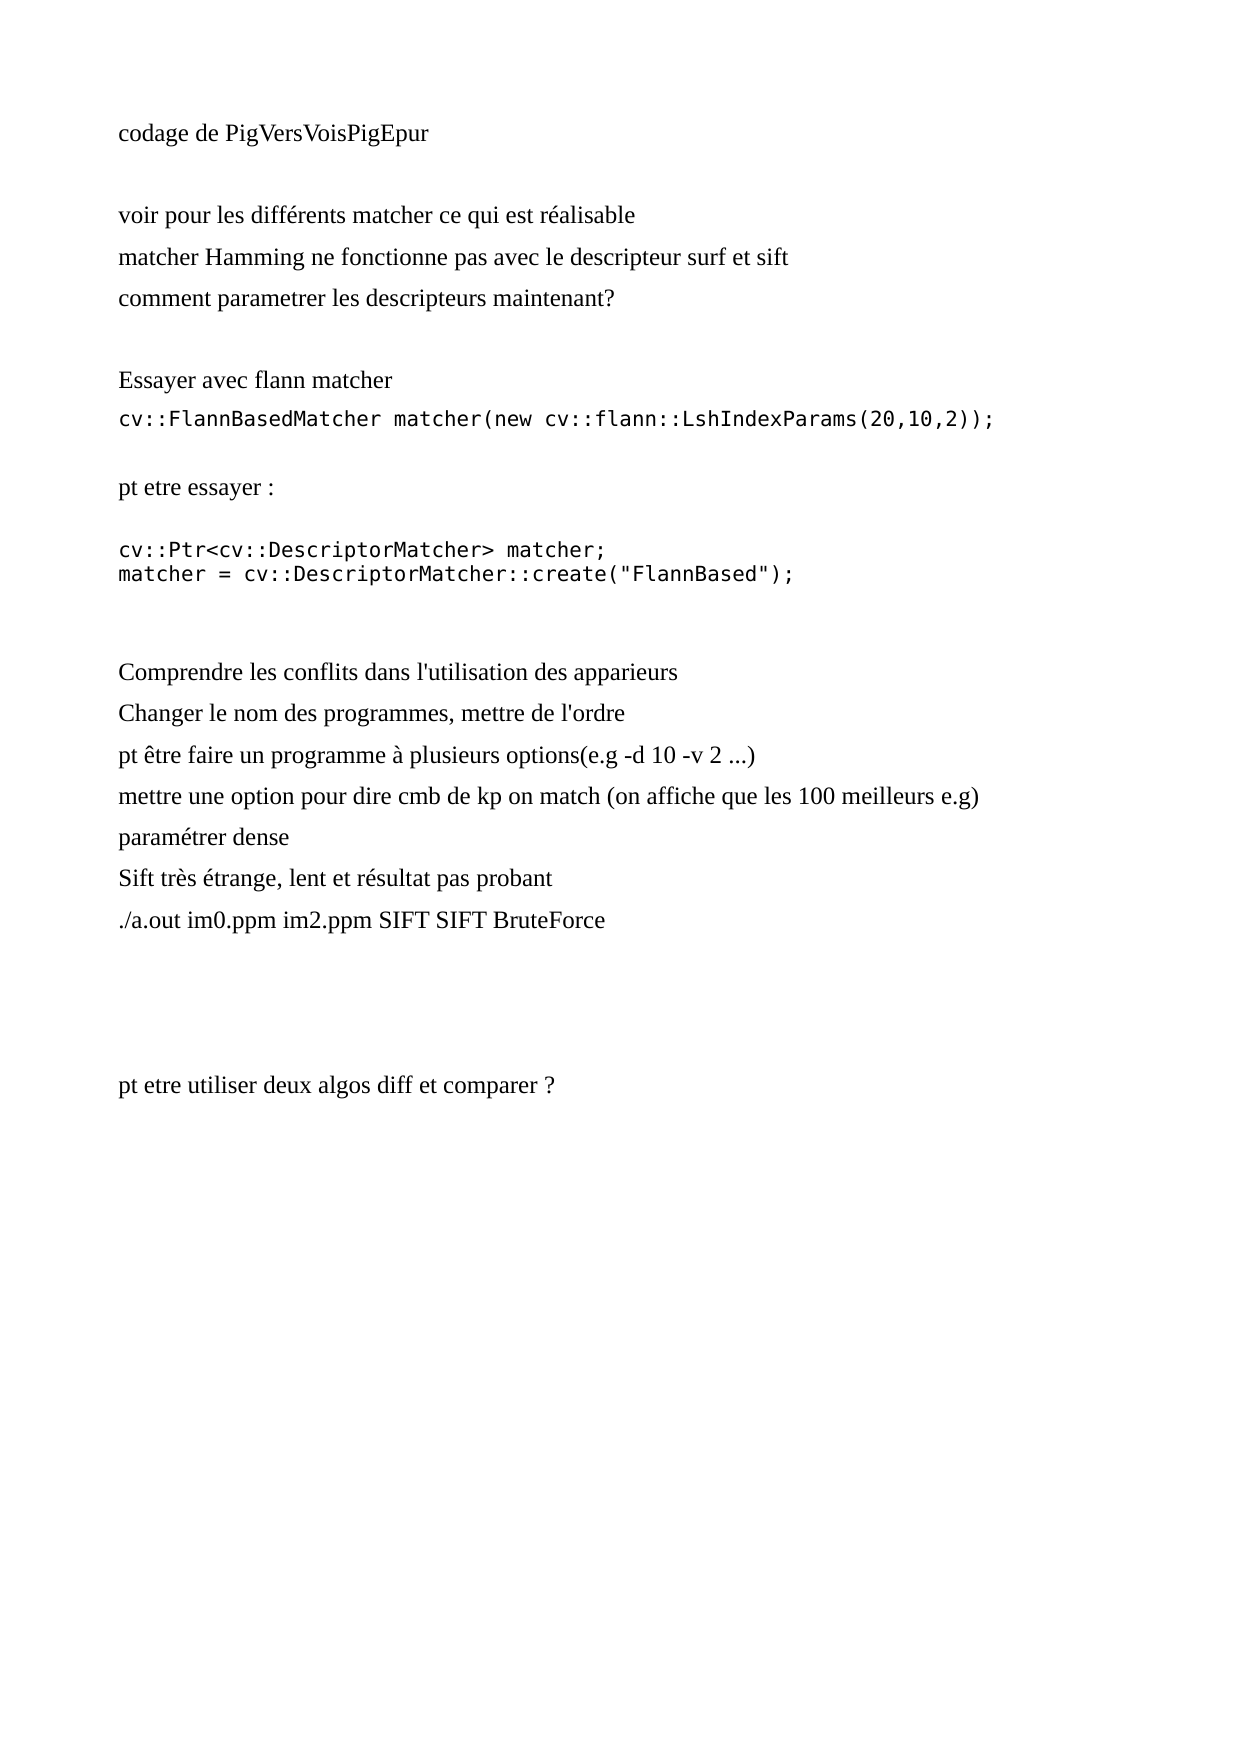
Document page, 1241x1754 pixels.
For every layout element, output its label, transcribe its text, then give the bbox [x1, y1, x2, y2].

text paramétrer dense [118, 822, 1122, 851]
text pt etre essayer : [118, 472, 1122, 501]
text cv::Ptr<cv::DescriptorMatcher> matcher; [118, 538, 1122, 562]
text voir pour les différents matcher ce qui est réalisable [118, 201, 1122, 229]
text mettre une option pour dire cmb de kp on match (on affiche que les 100 meilleurs e.g) [118, 781, 1122, 810]
text matcher Hamming ne fonctionne pas avec le descripteur surf et sift [118, 242, 1122, 271]
text Comprendre les conflits dans l'utilisation des apparieurs [118, 657, 1122, 686]
text codage de PigVersVoisPigEpur [118, 118, 1122, 147]
text pt etre utiliser deux algos diff et comparer ? [118, 1070, 1122, 1098]
text Essayer avec flann matcher [118, 366, 1122, 394]
text Sift très étrange, lent et résultat pas probant [118, 863, 1122, 892]
text Changer le nom des programmes, mettre de l'ordre [118, 698, 1122, 727]
text cv::FlannBasedMatcher matcher(new cv::flann::LshIndexParams(20,10,2)); [118, 407, 1122, 431]
text matcher = cv::DescriptorMatcher::create("FlannBased"); [118, 562, 1122, 586]
text ./a.out im0.ppm im2.ppm SIFT SIFT BruteForce [118, 905, 1122, 933]
text comment parametrer les descripteurs maintenant? [118, 283, 1122, 312]
text pt être faire un programme à plusieurs options(e.g -d 10 -v 2 ...) [118, 740, 1122, 768]
